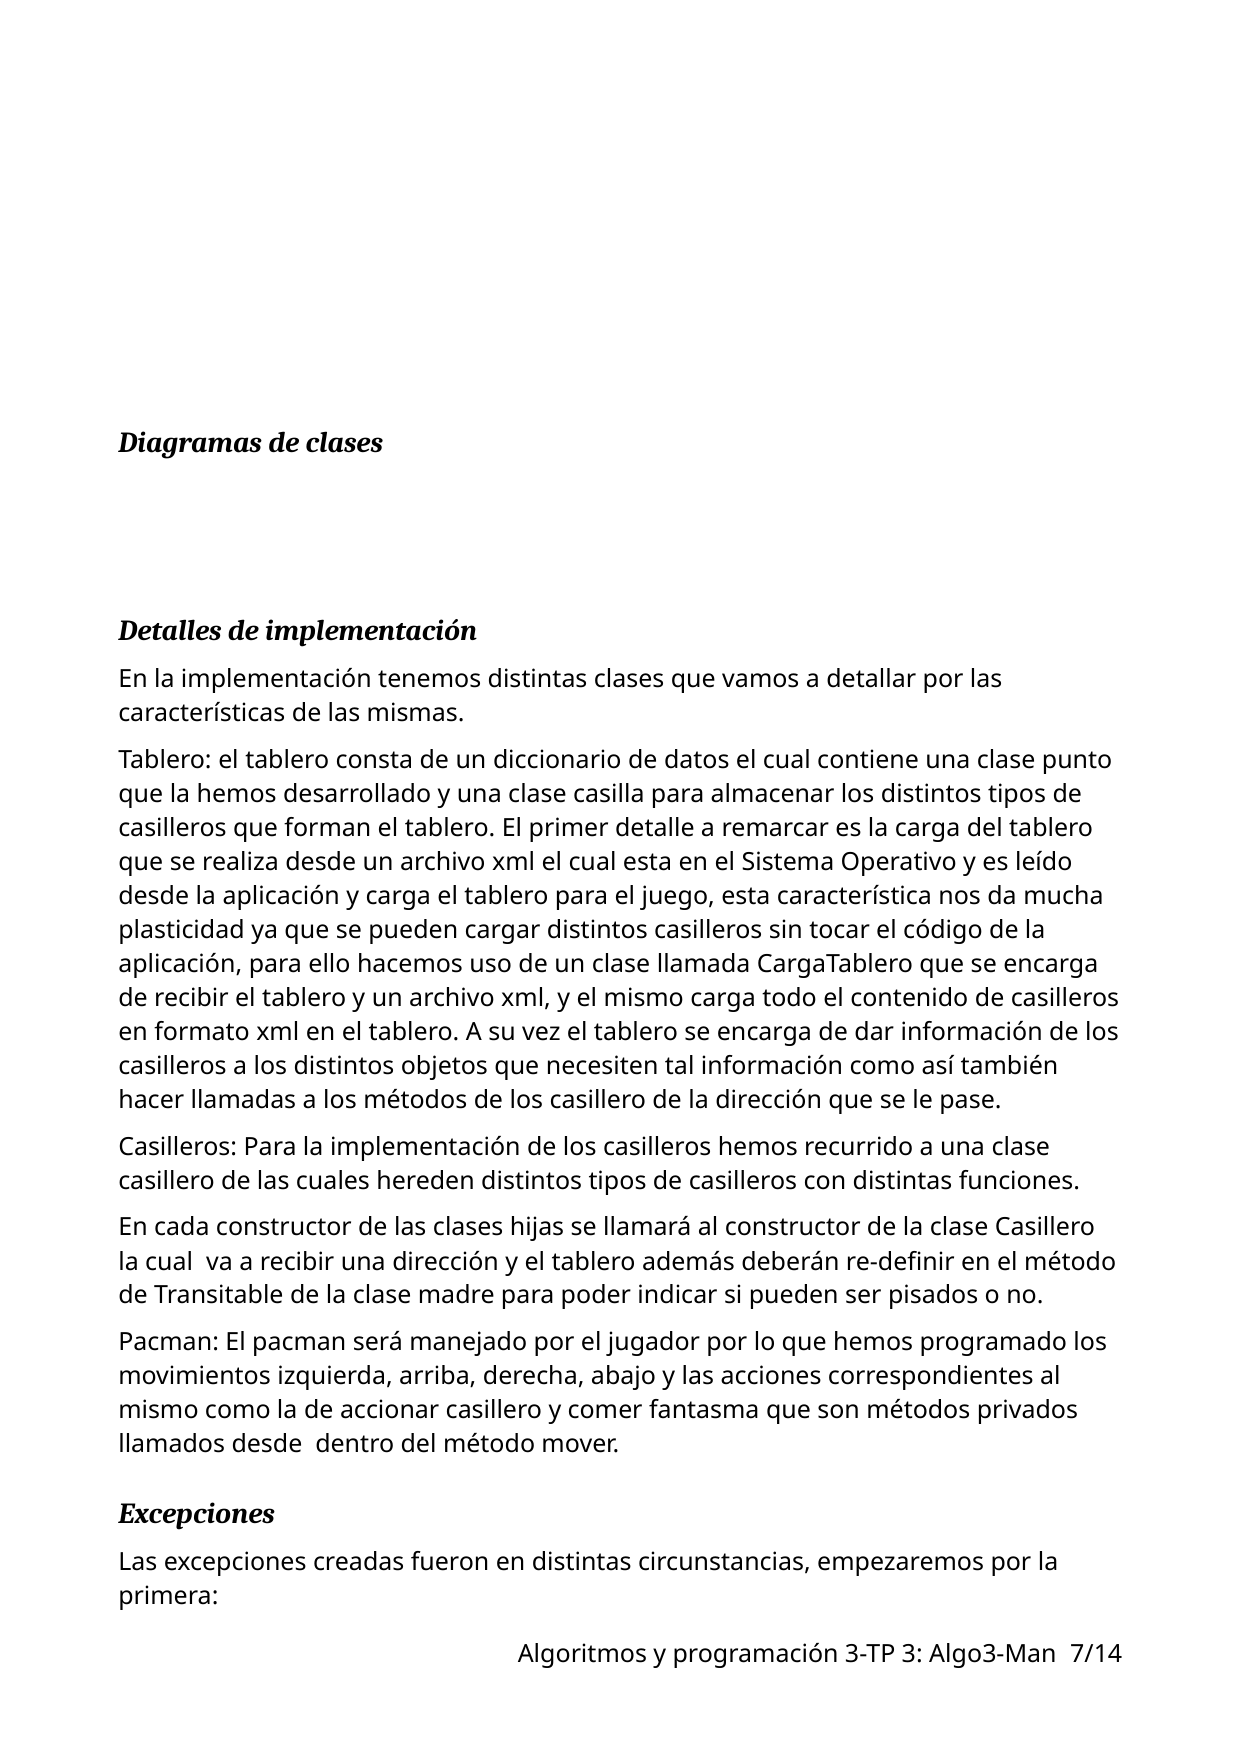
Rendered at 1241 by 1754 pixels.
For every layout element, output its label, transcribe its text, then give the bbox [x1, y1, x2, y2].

text Tablero: el tablero consta de un diccionario de datos el cual contiene una clase punto que la hemos desarrollado y una clase casilla para almacenar los distintos tipos de casilleros que forman el tablero. El primer detalle a remarcar es la carga del tablero que se realiza desde un archivo xml el cual esta en el Sistema Operativo y es leído desde la aplicación y carga el tablero para el juego, esta característica nos da mucha plasticidad ya que se pueden cargar distintos casilleros sin tocar el código de la aplicación, para ello hacemos uso de un clase llamada CargaTablero que se encarga de recibir el tablero y un archivo xml, y el mismo carga todo el contenido de casilleros en formato xml en el tablero. A su vez el tablero se encarga de dar información de los casilleros a los distintos objetos que necesiten tal información como así también hacer llamadas a los métodos de los casillero de la dirección que se le pase. [118, 741, 1122, 1116]
text Casilleros: Para la implementación de los casilleros hemos recurrido a una clase casillero de las cuales hereden distintos tipos de casilleros con distintas funciones. [118, 1128, 1122, 1197]
subtitle Detalles de implementación [118, 614, 1122, 648]
text Las excepciones creadas fueron en distintas circunstancias, empezaremos por la primera: [118, 1543, 1122, 1612]
text En la implementación tenemos distintas clases que vamos a detallar por las características de las mismas. [118, 661, 1122, 729]
subtitle Diagramas de clases [118, 426, 1122, 459]
text En cada constructor de las clases hijas se llamará al constructor de la clase Casillero la cual va a recibir una dirección y el tablero además deberán re-definir en el método de Transitable de la clase madre para poder indicar si pueden ser pisados o no. [118, 1209, 1122, 1311]
text Pacman: El pacman será manejado por el jugador por lo que hemos programado los movimientos izquierda, arriba, derecha, abajo y las acciones correspondientes al mismo como la de accionar casillero y comer fantasma que son métodos privados llamados desde dentro del método mover. [118, 1324, 1122, 1460]
subtitle Excepciones [118, 1497, 1122, 1531]
